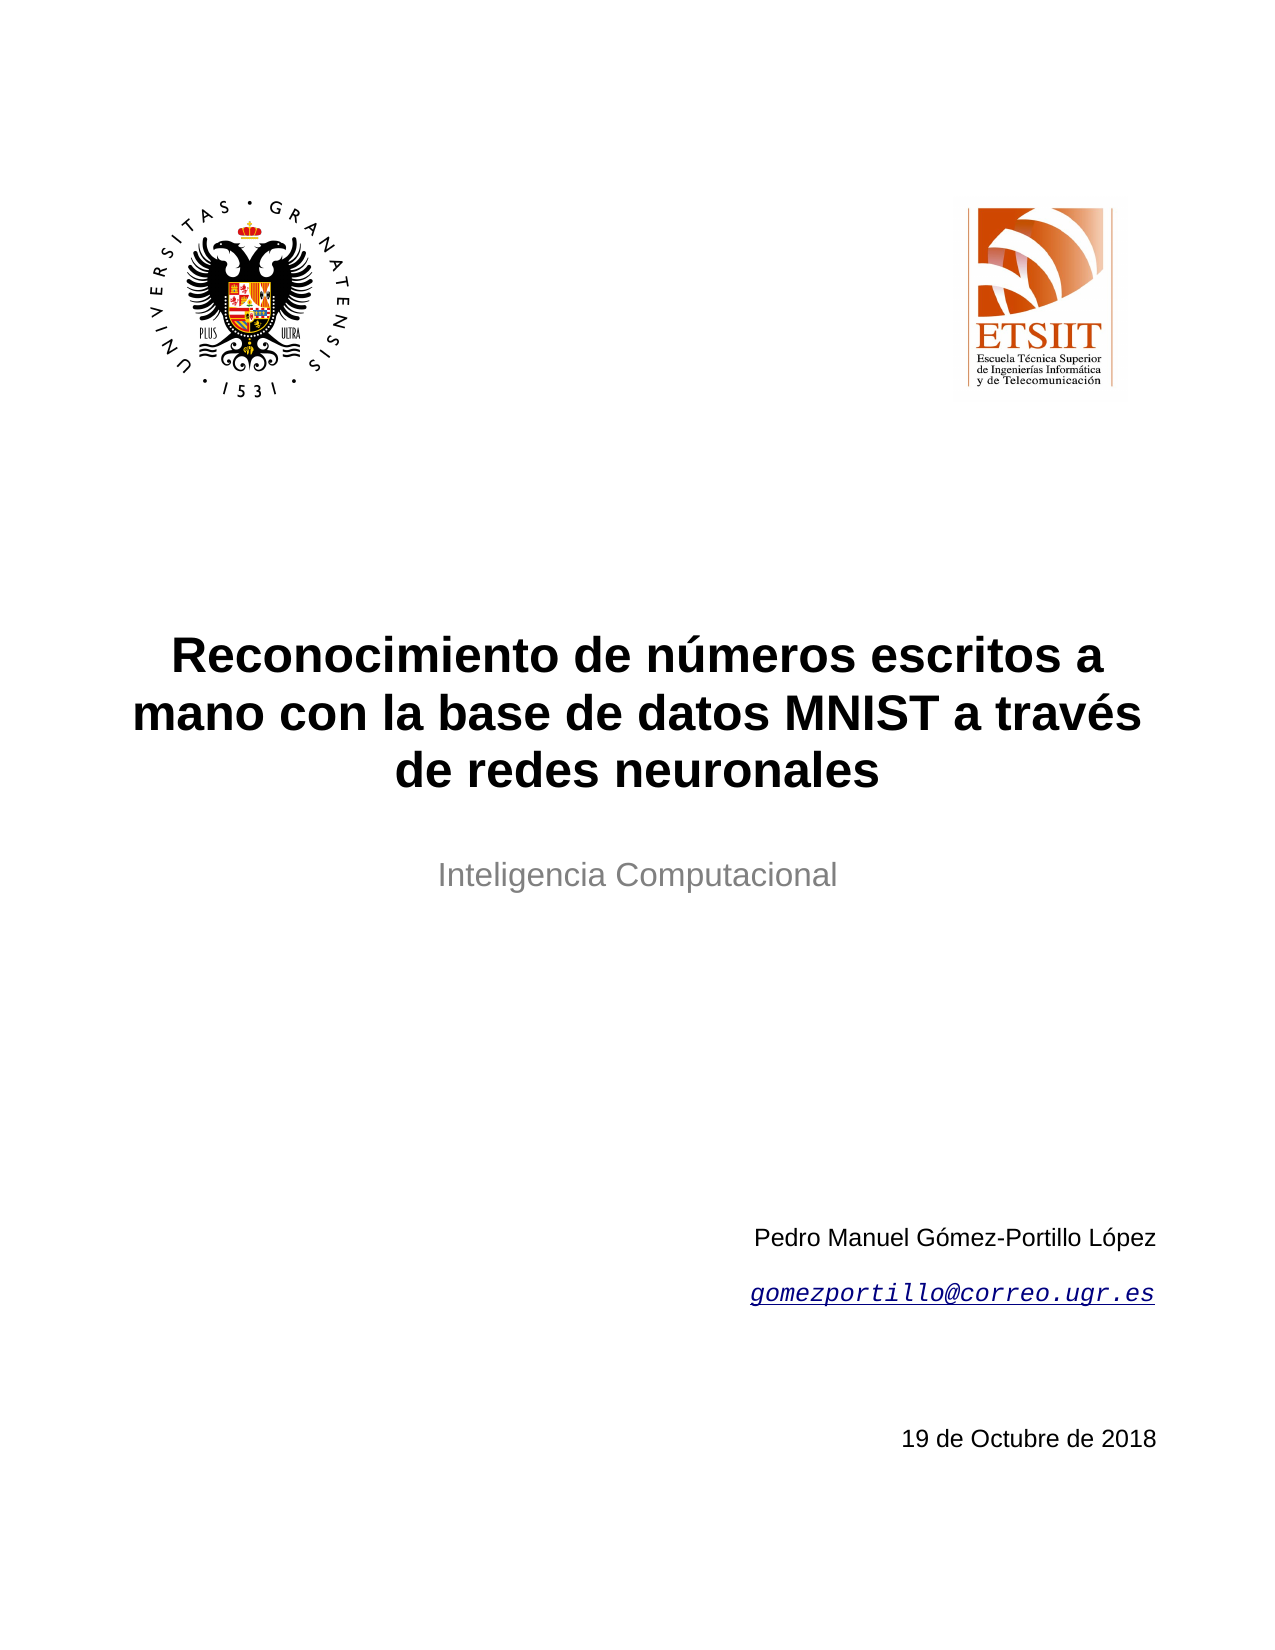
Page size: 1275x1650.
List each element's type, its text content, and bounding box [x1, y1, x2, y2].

picture [953, 196, 1129, 402]
subtitle Inteligencia Computacional [118, 855, 1157, 894]
text 19 de Octubre de 2018 [118, 1424, 1157, 1453]
picture [140, 185, 359, 402]
title Reconocimiento de números escritos a mano con la base de datos MNIST a través de redes neuronales [118, 626, 1157, 798]
text Pedro Manuel Gómez-Portillo López [118, 1223, 1157, 1252]
text gomezportillo@correo.ugr.es [118, 1281, 1157, 1309]
